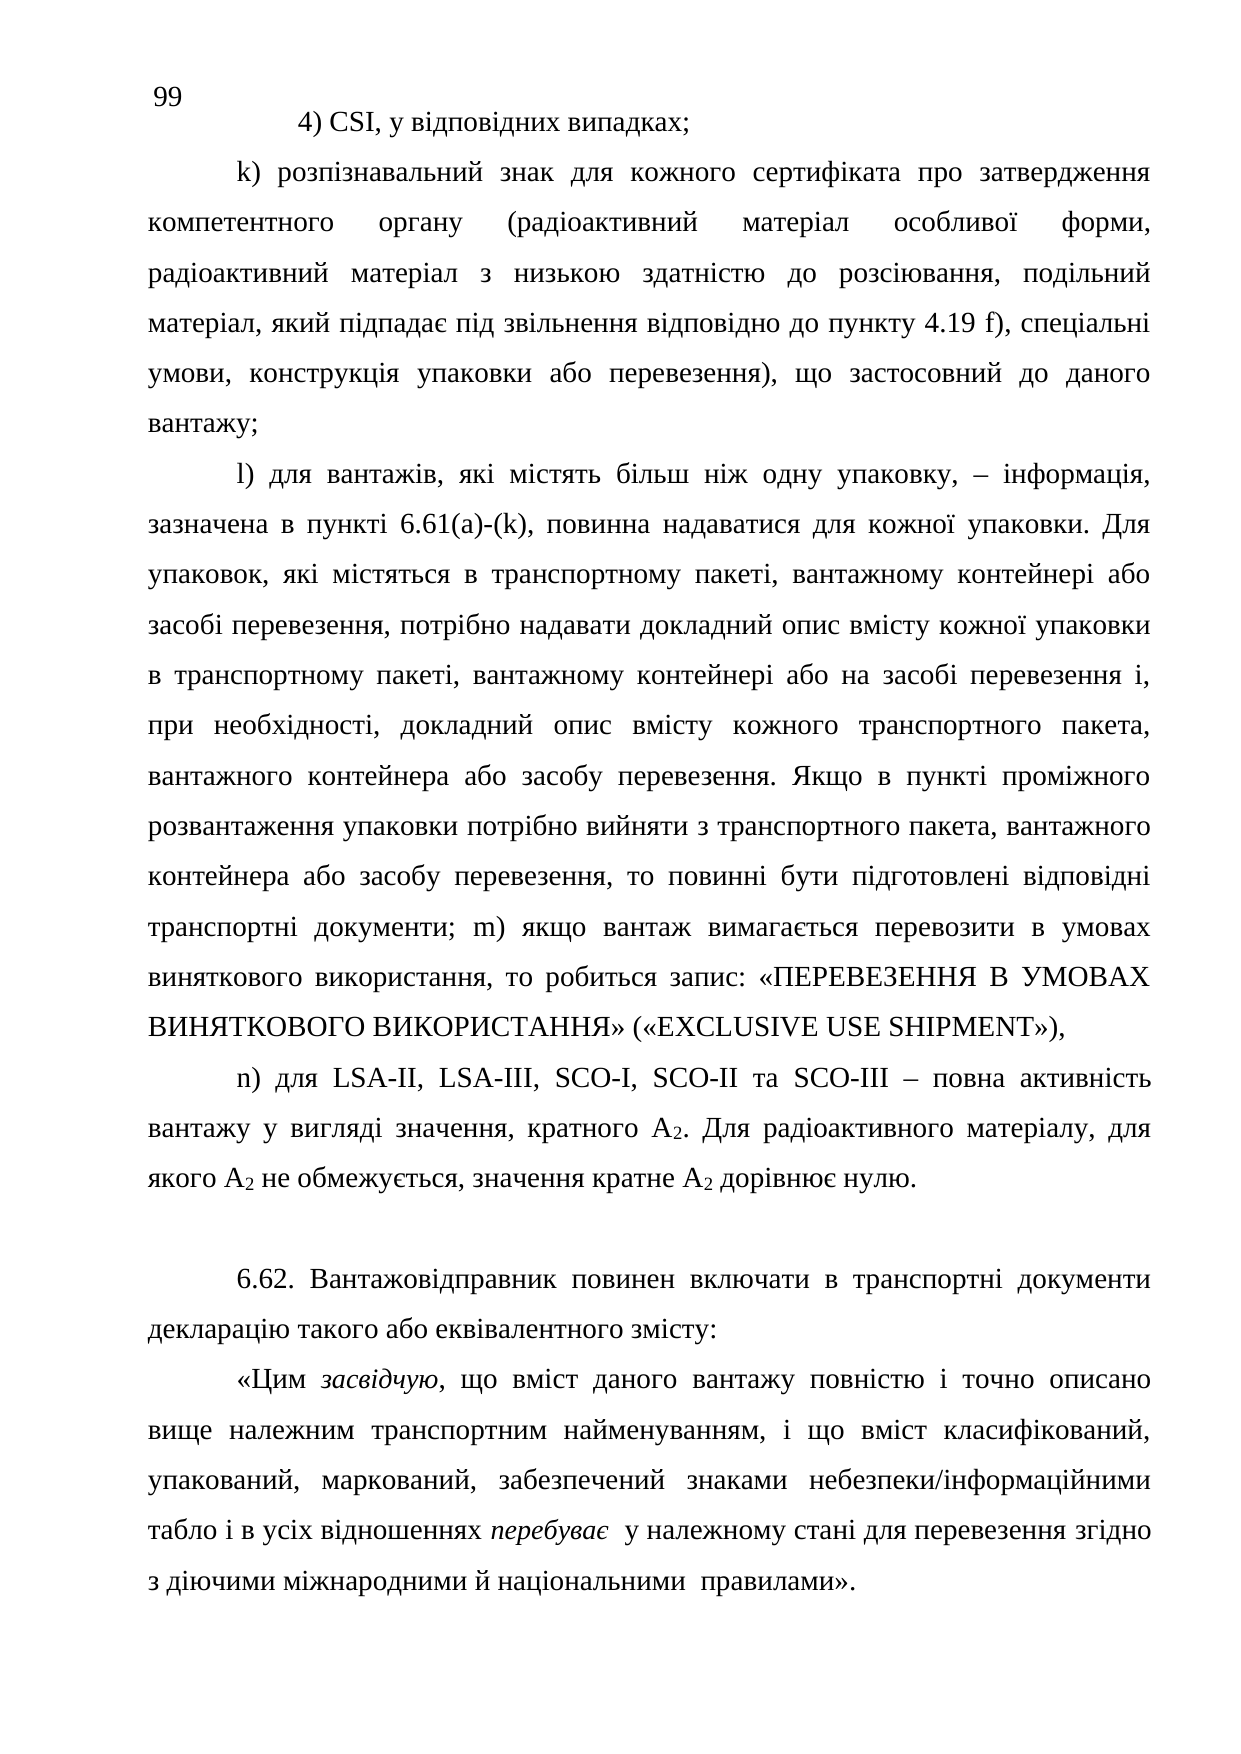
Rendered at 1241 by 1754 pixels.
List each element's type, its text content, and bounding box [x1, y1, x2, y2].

text l) для вантажів, які містять більш ніж одну упаковку, – інформація, зазначена в пункті 6.61(a)-(k), повинна надаватися для кожної упаковки. Для упаковок, які містяться в транспортному пакеті, вантажному контейнері або засобі перевезення, потрібно надавати докладний опис вмісту кожної упаковки в транспортному пакеті, вантажному контейнері або на засобі перевезення і, при необхідності, докладний опис вмісту кожного транспортного пакета, вантажного контейнера або засобу перевезення. Якщо в пункті проміжного розвантаження упаковки потрібно вийняти з транспортного пакета, вантажного контейнера або засобу перевезення, то повинні бути підготовлені відповідні транспортні документи; m) якщо вантаж вимагається перевозити в умовах виняткового використання, то робиться запис: «ПЕРЕВЕЗЕННЯ В УМОВАХ ВИНЯТКОВОГО ВИКОРИСТАННЯ» («EXCLUSIVE USE SHIPMENT»), [148, 456, 1152, 1043]
text n) для LSA-II, LSA-III, SCO-I, SCO-II та SCO-III – повна активність вантажу у вигляді значення, кратного А2. Для радіоактивного матеріалу, для якого А2 не обмежується, значення кратне А2 дорівнює нулю. [148, 1060, 1152, 1194]
text 4) CSI, у відповідних випадках; [182, 104, 1152, 137]
text «Цим засвідчую, що вміст даного вантажу повністю і точно описано вище належним транспортним найменуванням, і що вміст класифікований, упакований, маркований, забезпечений знаками небезпеки/інформаційними табло і в усіх відношеннях перебуває у належному стані для перевезення згідно з діючими міжнародними й національними правилами». [148, 1362, 1152, 1596]
text 6.62. Вантажовідправник повинен включати в транспортні документи декларацію такого або еквівалентного змісту: [148, 1261, 1152, 1345]
text k) розпізнавальний знак для кожного сертифіката про затвердження компетентного органу (радіоактивний матеріал особливої форми, радіоактивний матеріал з низькою здатністю до розсіювання, подільний матеріал, який підпадає під звільнення відповідно до пункту 4.19 f), спеціальні умови, конструкція упаковки або перевезення), що застосовний до даного вантажу; [148, 154, 1152, 439]
